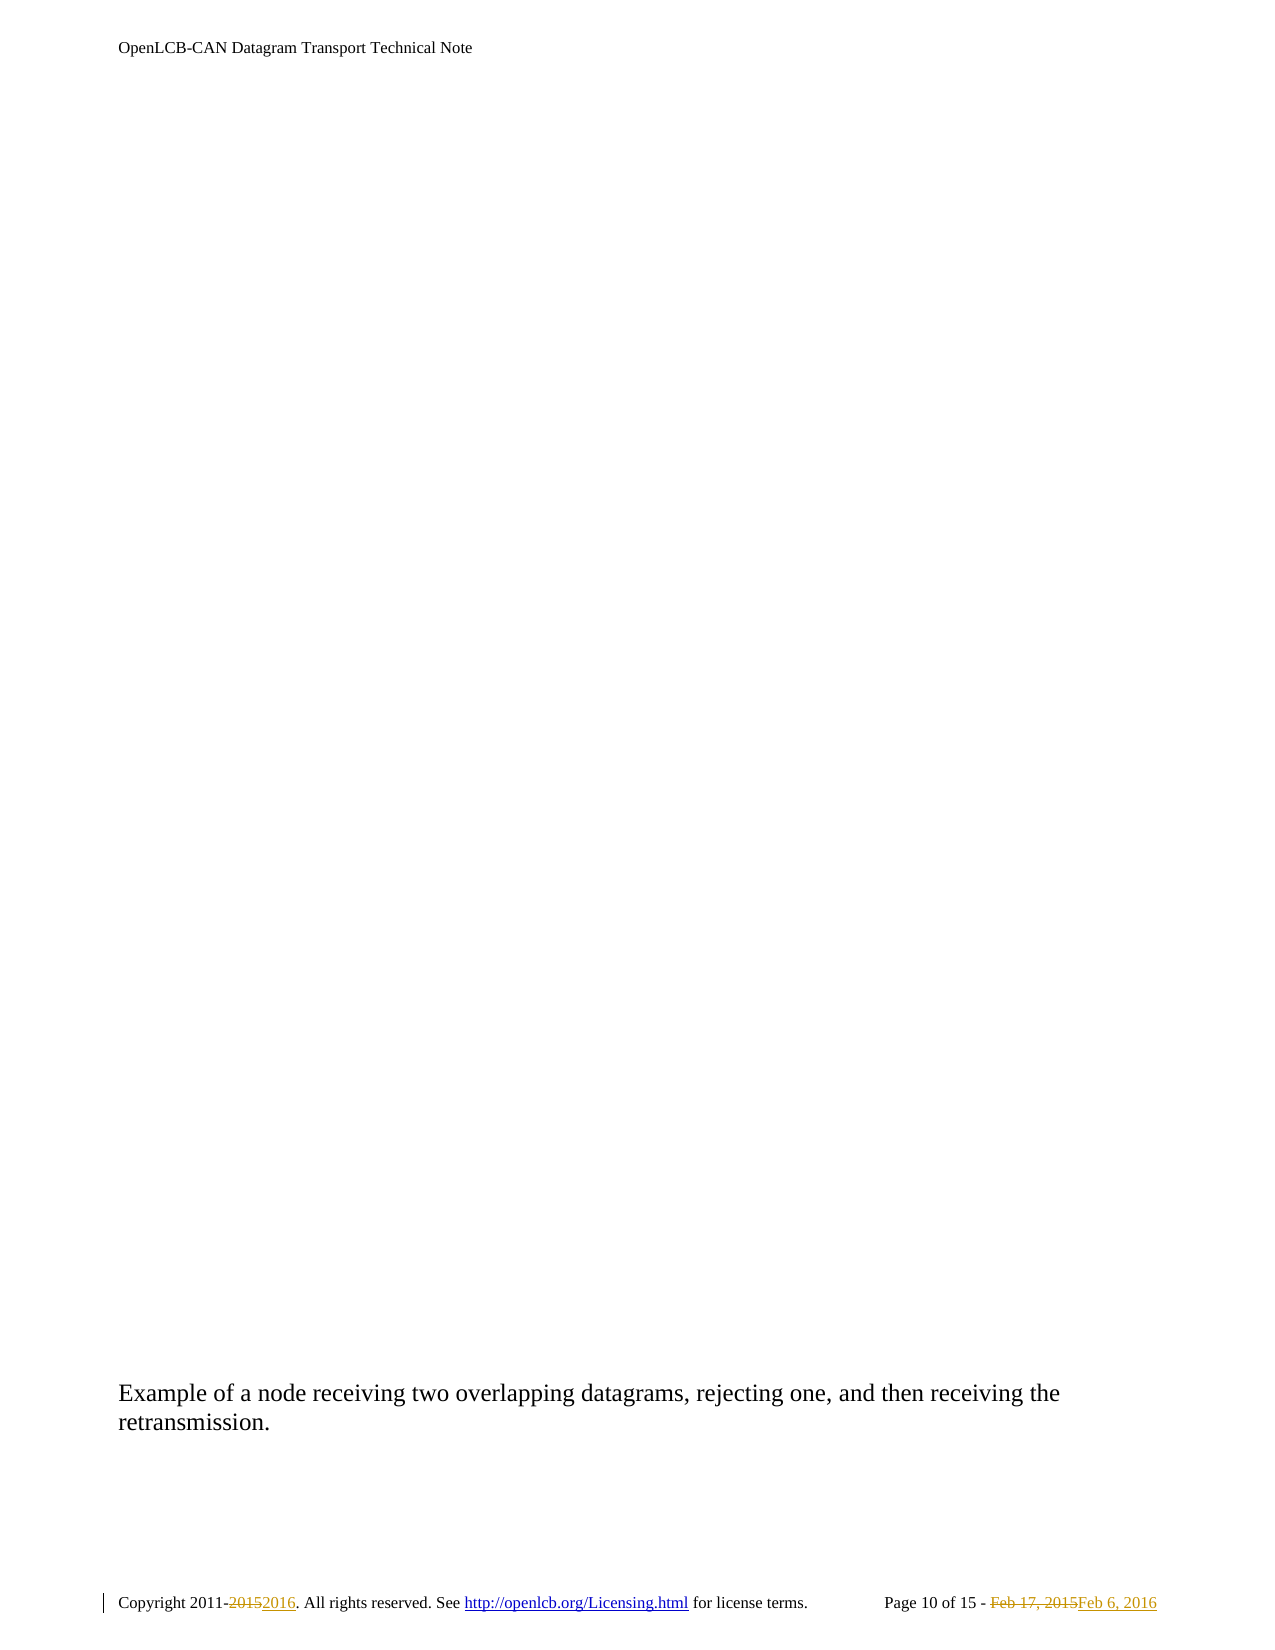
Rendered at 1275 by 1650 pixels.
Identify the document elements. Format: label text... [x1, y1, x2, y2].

text Example of a node receiving two overlapping datagrams, rejecting one, and then receiving the retransmission. [118, 1378, 1157, 1436]
